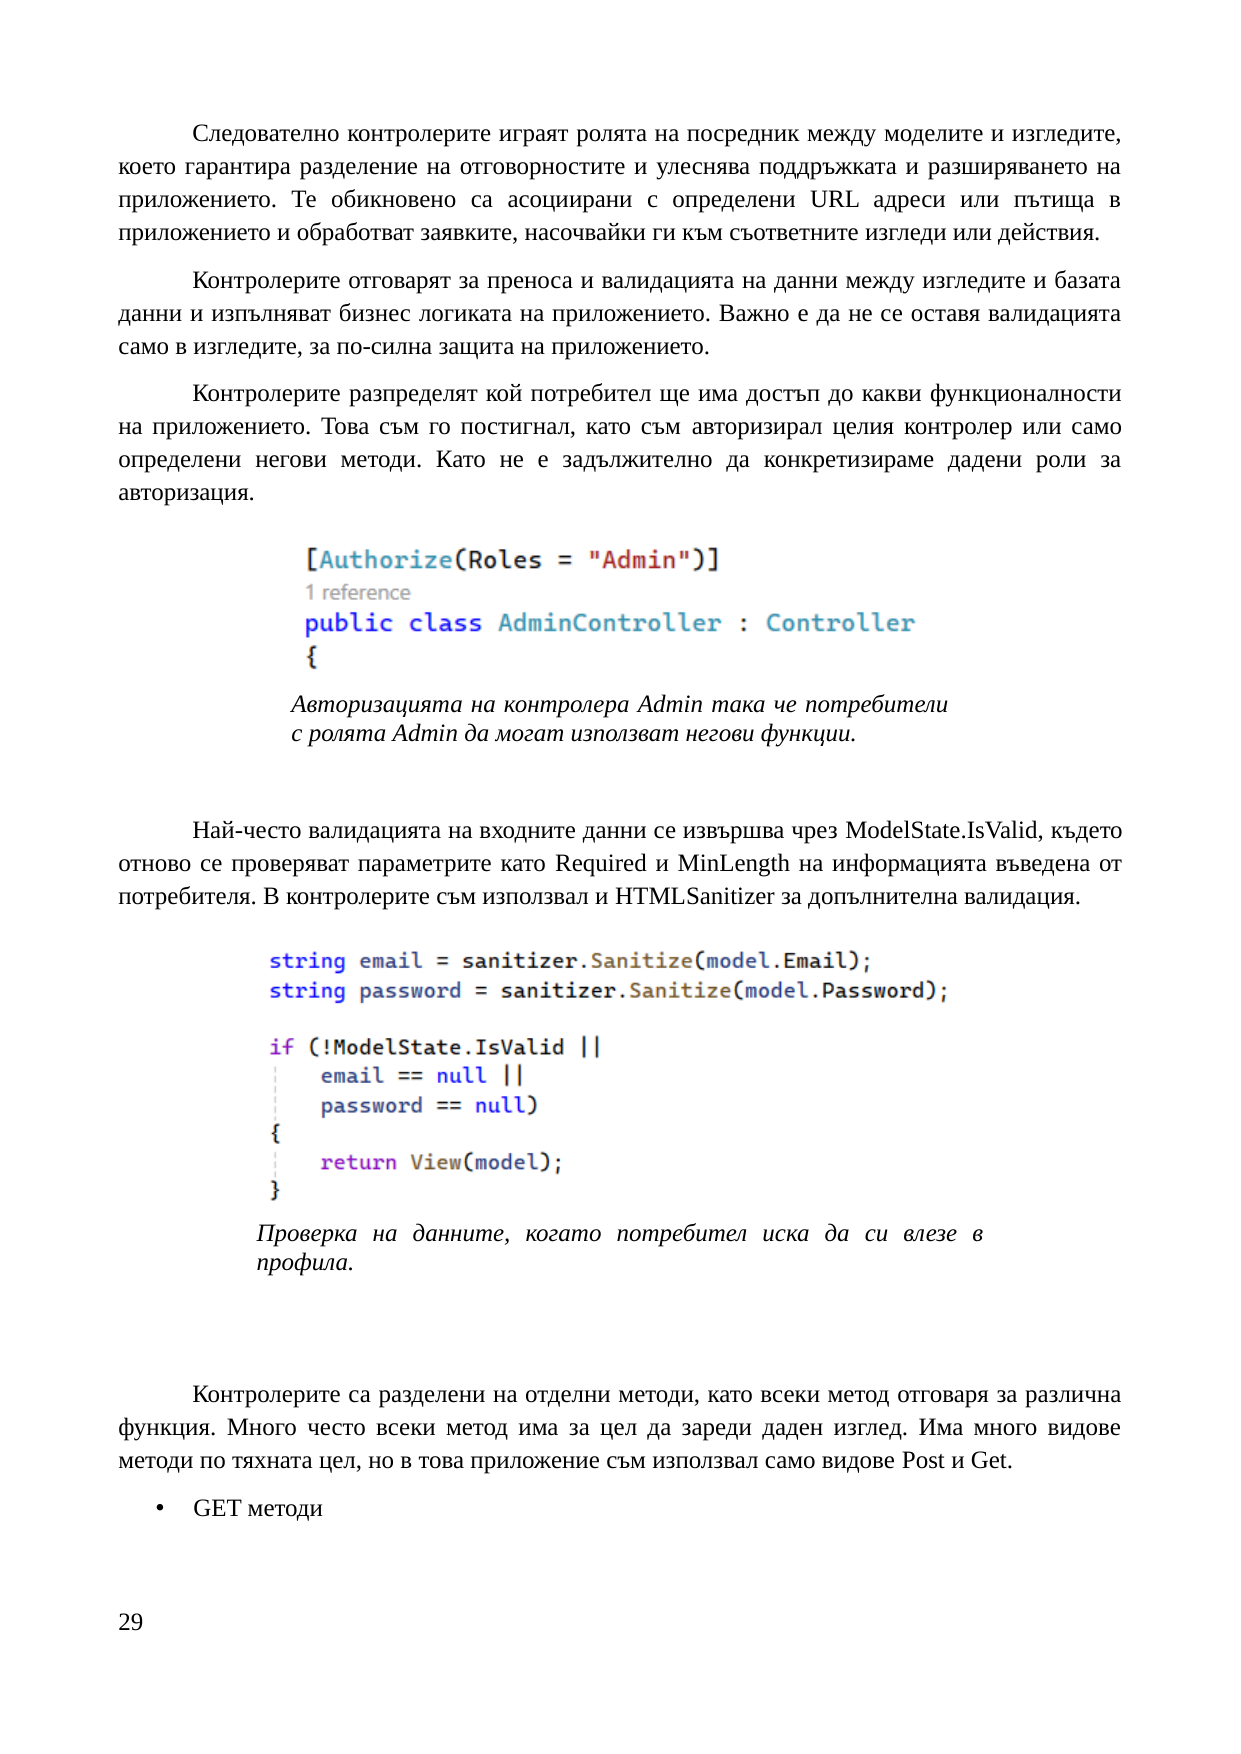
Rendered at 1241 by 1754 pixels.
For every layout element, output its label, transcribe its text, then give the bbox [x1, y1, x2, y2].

list GET методи [156, 1493, 1122, 1522]
text Контролерите отговарят за преноса и валидацията на данни между изгледите и базата данни и изпълняват бизнес логиката на приложението. Важно е да не се оставя валидацията само в изгледите, за по-силна защита на приложението. [118, 265, 1122, 359]
text Авторизацията на контролера Admin така че потребители с ролята Admin да могат използват негови функции. [291, 677, 949, 747]
text Следователно контролерите играят ролята на посредник между моделите и изгледите, което гарантира разделение на отговорностите и улеснява поддръжката и разширяването на приложението. Те обикновено са асоциирани с определени URL адреси или пътища в приложението и обработват заявките, насочвайки ги към съответните изгледи или действия. [118, 118, 1122, 246]
picture [256, 941, 984, 1206]
text Контролерите са разделени на отделни методи, като всеки метод отговаря за различна функция. Много често всеки метод има за цел да зареди даден изглед. Има много видове методи по тяхната цел, но в това приложение съм използвал само видове Post и Get. [118, 1379, 1122, 1474]
picture [291, 537, 950, 677]
text Проверка на данните, когато потребител иска да си влезе в профила. [256, 1206, 984, 1276]
text Контролерите разпределят кой потребител ще има достъп до какви функционалности на приложението. Това съм го постигнал, като съм авторизирал целия контролер или само определени негови методи. Като не е задължително да конкретизираме дадени роли за авторизация. [118, 378, 1122, 506]
text Най-често валидацията на входните данни се извършва чрез ModelState.IsValid, където отново се проверяват параметрите като Required и MinLength на информацията въведена от потребителя. В контролерите съм използвал и HTMLSanitizer за допълнителна валидация. [118, 815, 1122, 910]
